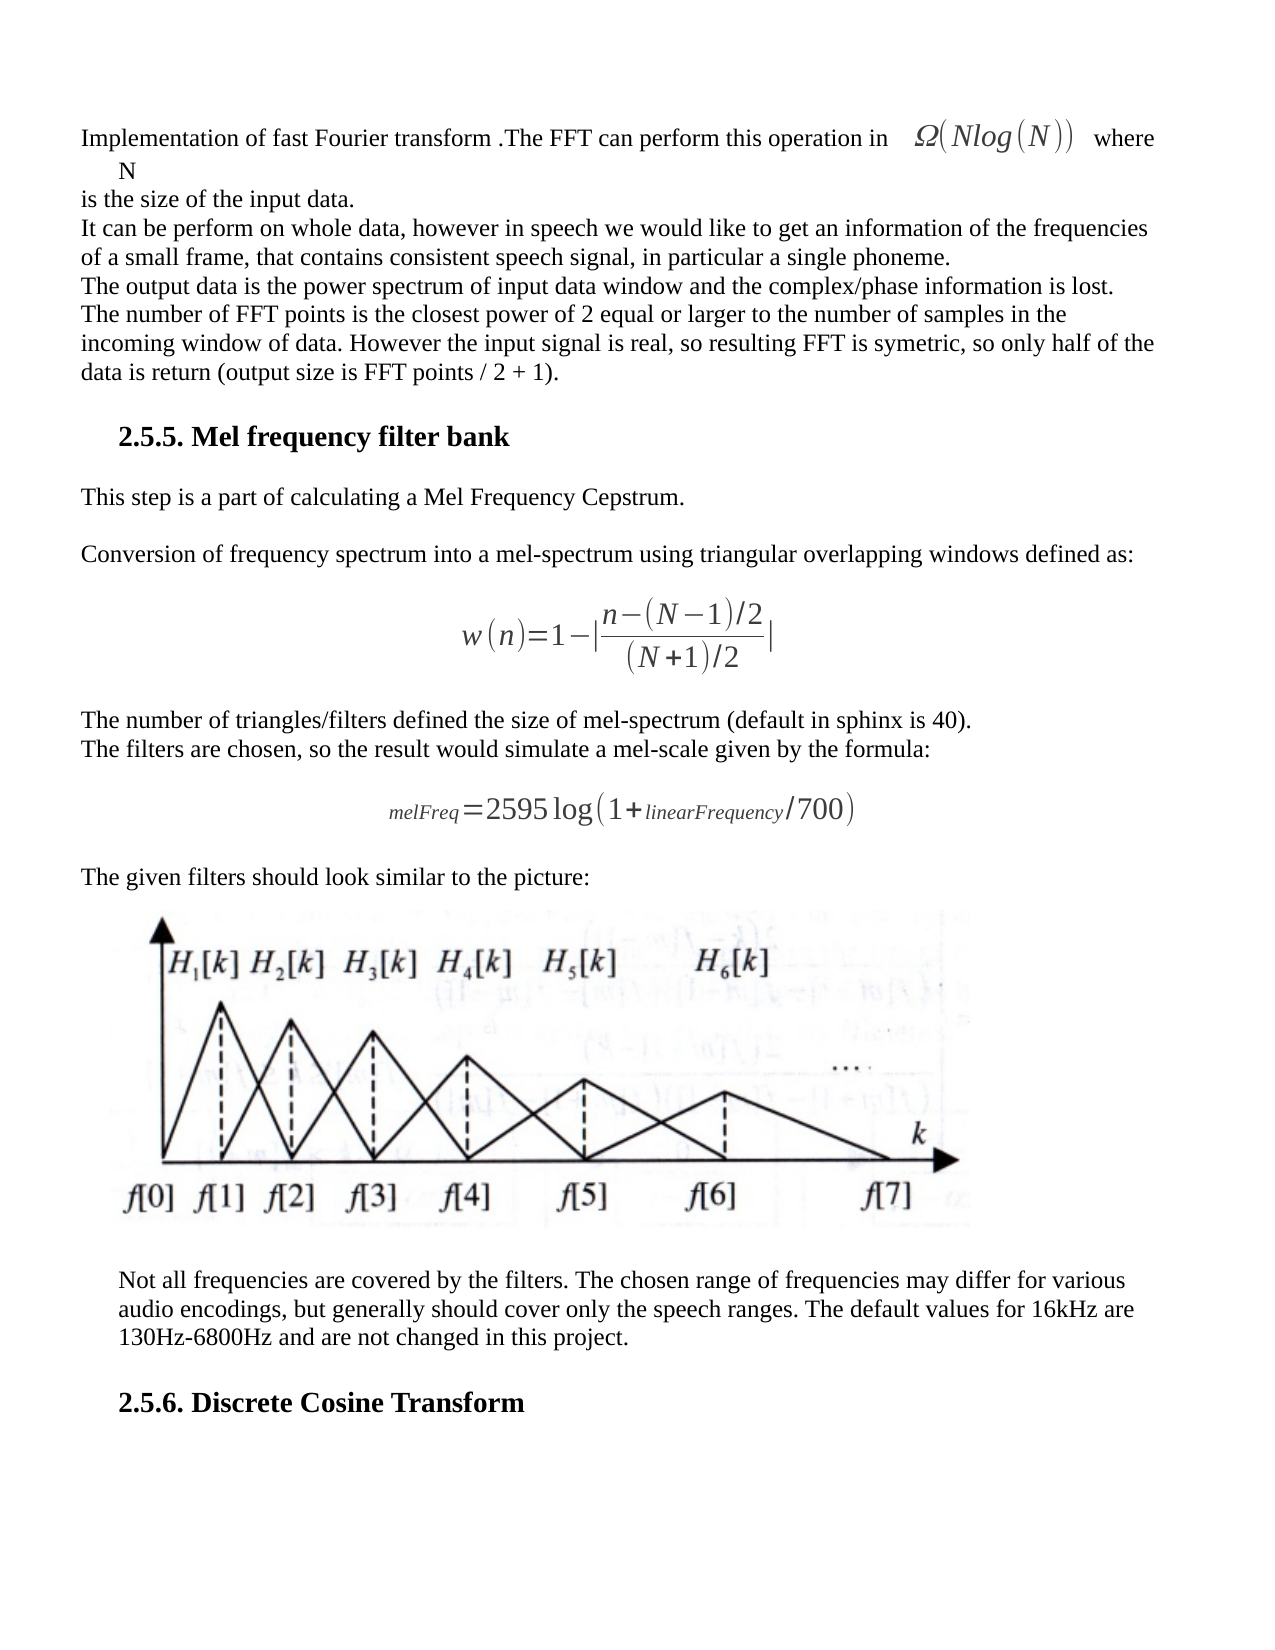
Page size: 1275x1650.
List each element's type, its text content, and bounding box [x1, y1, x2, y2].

list 2.5.6. Discrete Cosine Transform [81, 1385, 1157, 1418]
text The filters are chosen, so the result would simulate a mel-scale given by the formula: [81, 734, 1157, 762]
text is the size of the input data. [81, 184, 1157, 213]
text The output data is the power spectrum of input data window and the complex/phase information is lost. [81, 271, 1157, 299]
text Conversion of frequency spectrum into a mel-spectrum using triangular overlapping windows defined as: [81, 539, 1157, 568]
text It can be perform on whole data, however in speech we would like to get an information of the frequencies [81, 213, 1157, 242]
text Not all frequencies are covered by the filters. The chosen range of frequencies may differ for various audio encodings, but generally should cover only the speech ranges. The default values for 16kHz are 130Hz-6800Hz and are not changed in this project. [118, 1265, 1157, 1351]
text The given filters should look similar to the picture: [81, 862, 1157, 891]
text The number of triangles/filters defined the size of mel-spectrum (default in sphinx is 40). [81, 705, 1157, 734]
text The number of FFT points is the closest power of 2 equal or larger to the number of samples in the incoming window of data. However the input signal is real, so resulting FFT is symetric, so only half of the data is return (output size is FFT points / 2 + 1). [81, 299, 1157, 386]
text Implementation of fast Fourier transform .The FFT can perform this operation in where N [81, 118, 1157, 184]
picture [109, 910, 971, 1228]
text This step is a part of calculating a Mel Frequency Cepstrum. [81, 482, 1157, 510]
text of a small frame, that contains consistent speech signal, in particular a single phoneme. [81, 242, 1157, 271]
list 2.5.5. Mel frequency filter bank [81, 419, 1157, 453]
